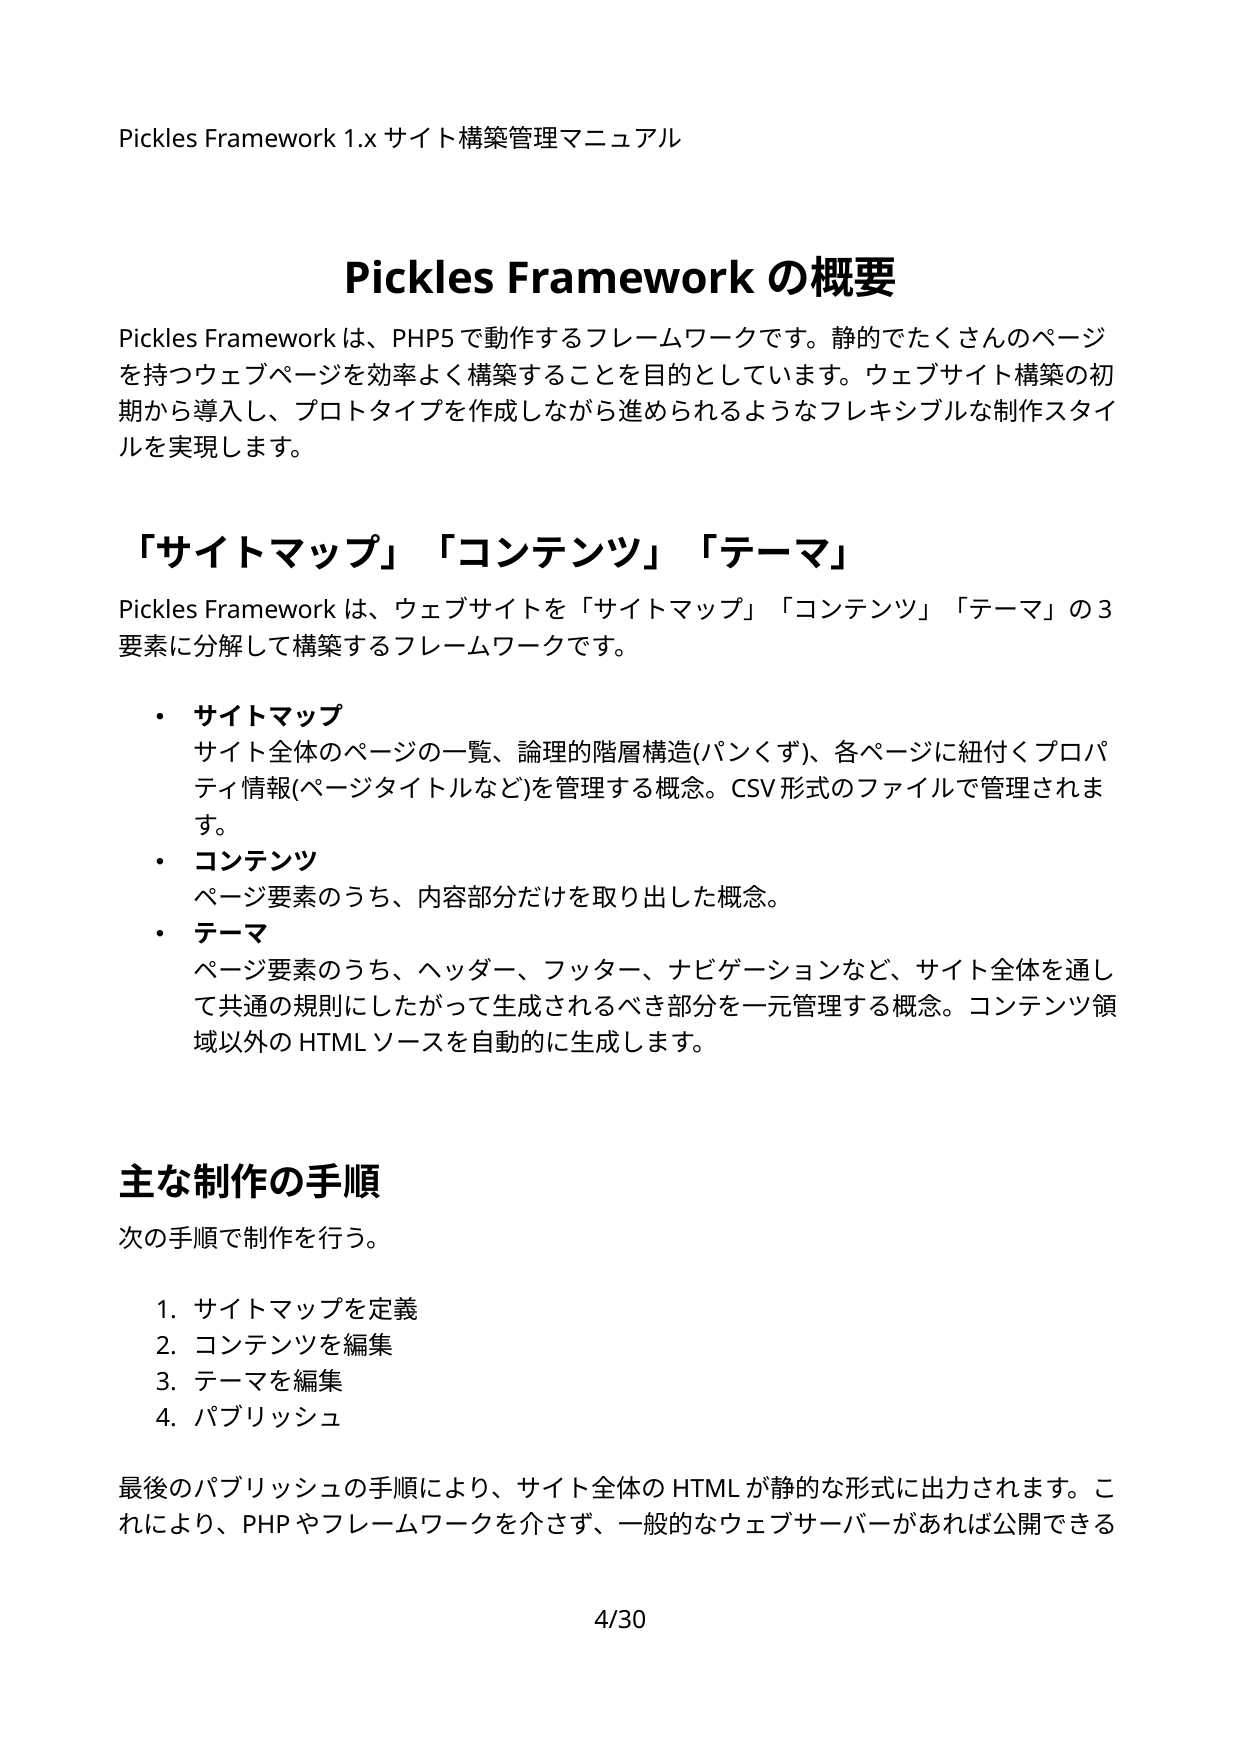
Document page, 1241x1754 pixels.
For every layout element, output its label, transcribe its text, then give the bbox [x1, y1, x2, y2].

list パブリッシュ [156, 1398, 1122, 1434]
subtitle 主な制作の手順 [118, 1152, 1122, 1206]
subtitle 「サイトマップ」「コンテンツ」「テーマ」 [118, 523, 1122, 577]
text 次の手順で制作を行う。 [118, 1219, 1122, 1255]
list コンテンツを編集 [156, 1325, 1122, 1362]
text 最後のパブリッシュの手順により、サイト全体のHTMLが静的な形式に出力されます。これにより、PHPやフレームワークを介さず、一般的なウェブサーバーがあれば公開できる [118, 1468, 1122, 1541]
list コンテンツ ページ要素のうち、内容部分だけを取り出した概念。 [156, 841, 1122, 914]
list テーマ ページ要素のうち、ヘッダー、フッター、ナビゲーションなど、サイト全体を通して共通の規則にしたがって生成されるべき部分を一元管理する概念。コンテンツ領域以外のHTMLソースを自動的に生成します。 [156, 914, 1122, 1059]
list テーマを編集 [156, 1362, 1122, 1398]
subtitle Pickles Framework の概要 [118, 243, 1122, 306]
list サイトマップを定義 [156, 1289, 1122, 1325]
list サイトマップ サイト全体のページの一覧、論理的階層構造(パンくず)、各ページに紐付くプロパティ情報(ページタイトルなど)を管理する概念。CSV形式のファイルで管理されます。 [156, 696, 1122, 841]
text Pickles Framework は、ウェブサイトを「サイトマップ」「コンテンツ」「テーマ」の3要素に分解して構築するフレームワークです。 [118, 590, 1122, 662]
text Pickles Frameworkは、PHP5で動作するフレームワークです。静的でたくさんのページを持つウェブページを効率よく構築することを目的としています。ウェブサイト構築の初期から導入し、プロトタイプを作成しながら進められるようなフレキシブルな制作スタイルを実現します。 [118, 319, 1122, 464]
